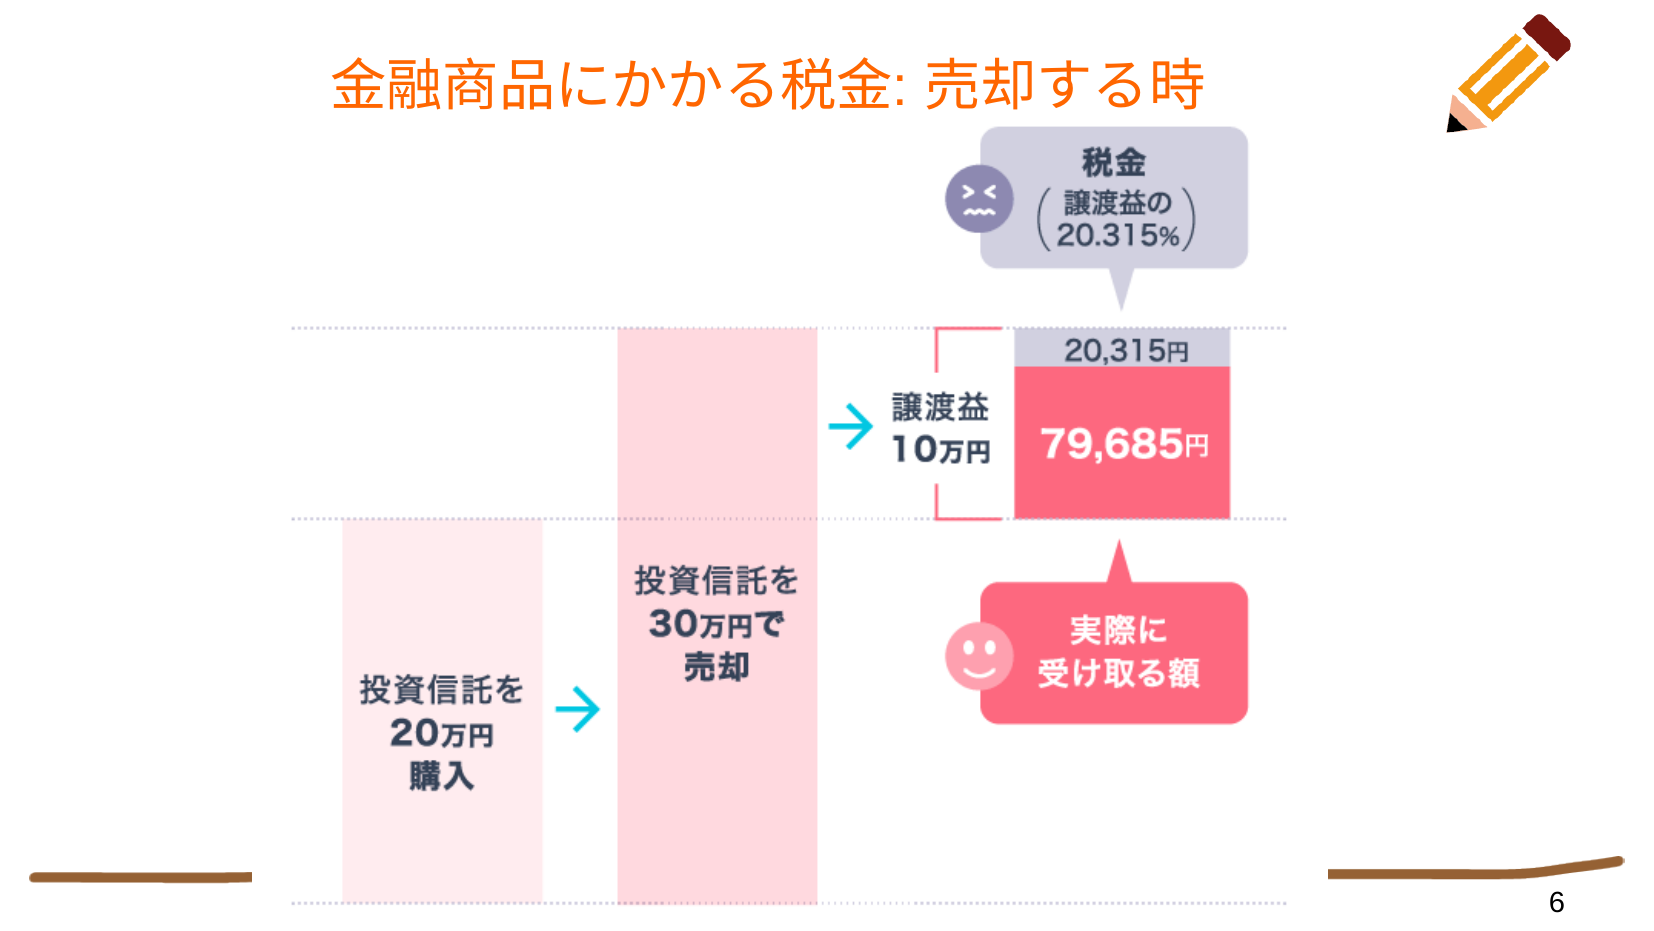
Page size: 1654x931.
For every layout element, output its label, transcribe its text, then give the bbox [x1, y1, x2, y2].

title 金融商品にかかる税金: 売却する時 [88, 29, 1447, 133]
picture [1446, 14, 1571, 133]
picture [29, 110, 1625, 922]
